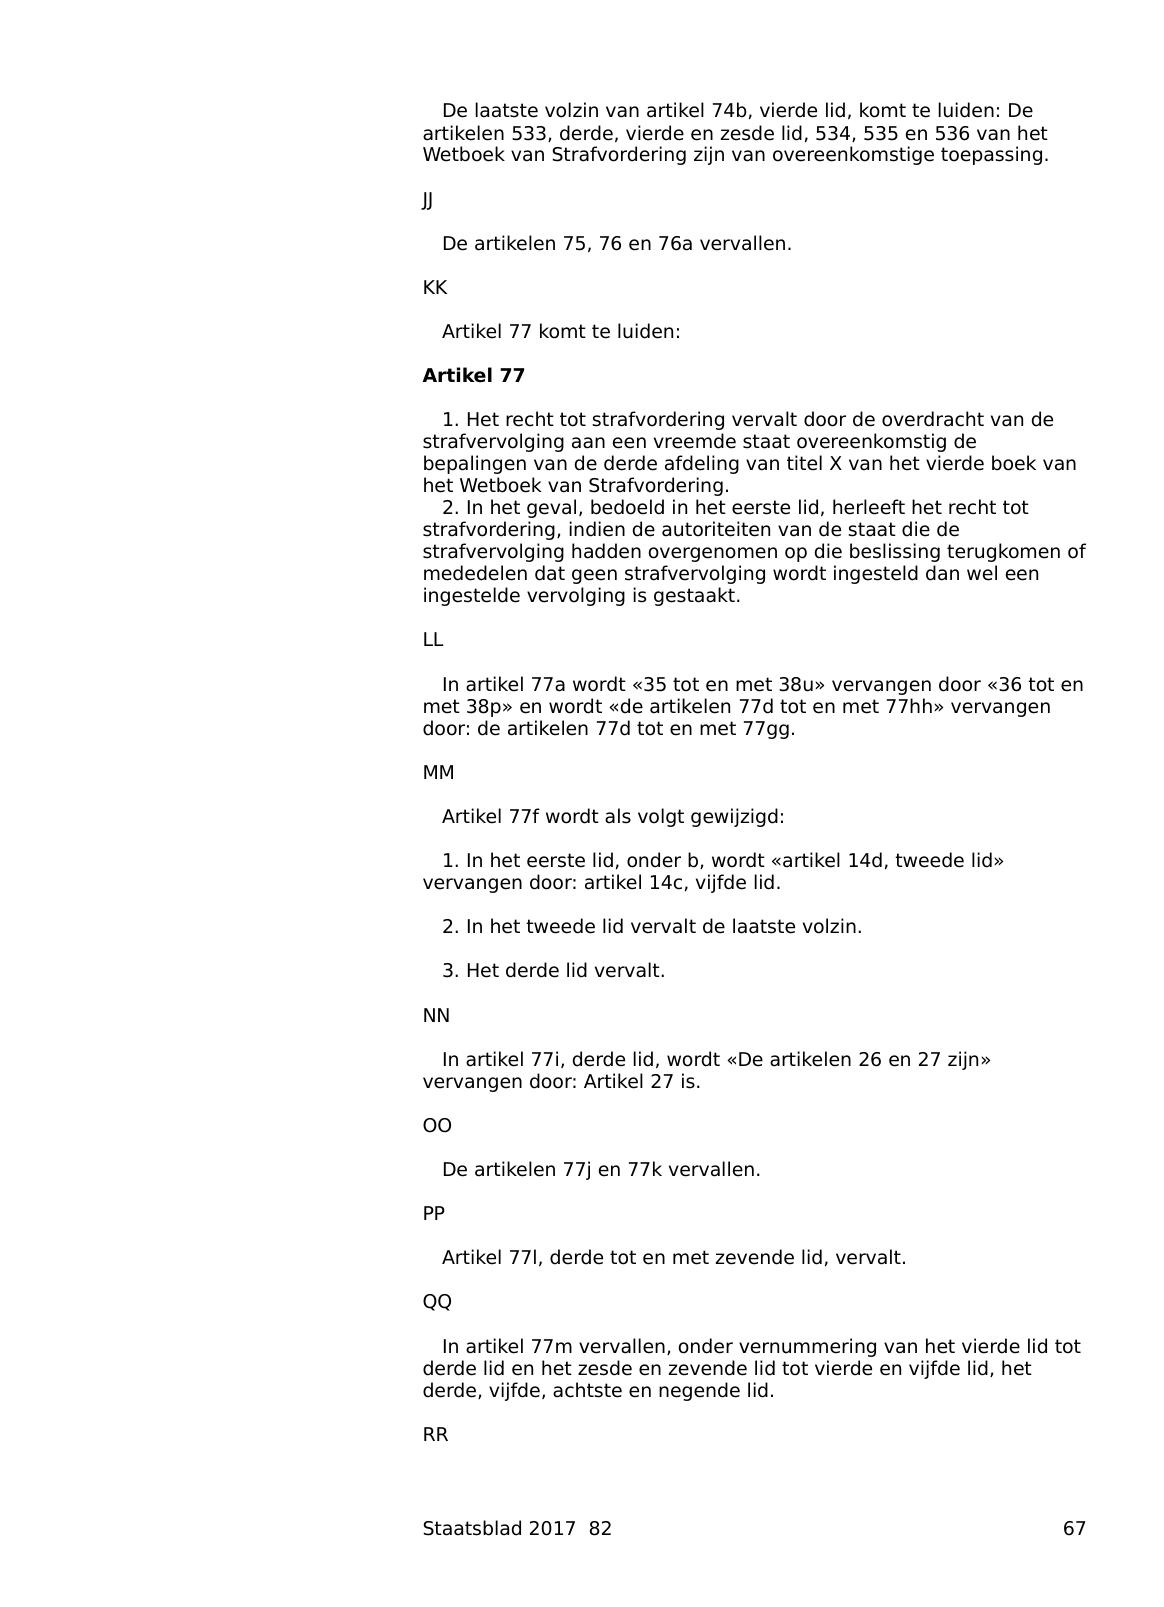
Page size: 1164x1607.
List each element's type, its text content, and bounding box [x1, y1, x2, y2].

text De artikelen 77j en 77k vervallen. [422, 1159, 1087, 1181]
text Artikel 77 komt te luiden: [422, 321, 1087, 343]
text NN [422, 1004, 1087, 1026]
text 2. In het tweede lid vervalt de laatste volzin. [422, 916, 1087, 938]
text OO [422, 1115, 1087, 1137]
text 2. In het geval, bedoeld in het eerste lid, herleeft het recht tot strafvordering, indien de autoriteiten van de staat die de strafvervolging hadden overgenomen op die beslissing terugkomen of mededelen dat geen strafvervolging wordt ingesteld dan wel een ingestelde vervolging is gestaakt. [422, 497, 1087, 607]
text Artikel 77f wordt als volgt gewijzigd: [422, 806, 1087, 828]
subtitle Artikel 77 [422, 365, 1087, 387]
text In artikel 77a wordt «35 tot en met 38u» vervangen door «36 tot en met 38p» en wordt «de artikelen 77d tot en met 77hh» vervangen door: de artikelen 77d tot en met 77gg. [422, 673, 1087, 739]
text MM [422, 762, 1087, 784]
text 3. Het derde lid vervalt. [422, 960, 1087, 982]
text QQ [422, 1291, 1087, 1313]
text 1. In het eerste lid, onder b, wordt «artikel 14d, tweede lid» vervangen door: artikel 14c, vijfde lid. [422, 850, 1087, 894]
text LL [422, 629, 1087, 651]
text De artikelen 75, 76 en 76a vervallen. [422, 233, 1087, 255]
text JJ [422, 188, 1087, 211]
text De laatste volzin van artikel 74b, vierde lid, komt te luiden: De artikelen 533, derde, vierde en zesde lid, 534, 535 en 536 van het Wetboek van Strafvordering zijn van overeenkomstige toepassing. [422, 100, 1087, 166]
text In artikel 77i, derde lid, wordt «De artikelen 26 en 27 zijn» vervangen door: Artikel 27 is. [422, 1049, 1087, 1093]
text 1. Het recht tot strafvordering vervalt door de overdracht van de strafvervolging aan een vreemde staat overeenkomstig de bepalingen van de derde afdeling van titel X van het vierde boek van het Wetboek van Strafvordering. [422, 409, 1087, 497]
text PP [422, 1203, 1087, 1225]
text Artikel 77l, derde tot en met zevende lid, vervalt. [422, 1247, 1087, 1269]
text In artikel 77m vervallen, onder vernummering van het vierde lid tot derde lid en het zesde en zevende lid tot vierde en vijfde lid, het derde, vijfde, achtste en negende lid. [422, 1336, 1087, 1402]
text RR [422, 1424, 1087, 1446]
text KK [422, 277, 1087, 299]
